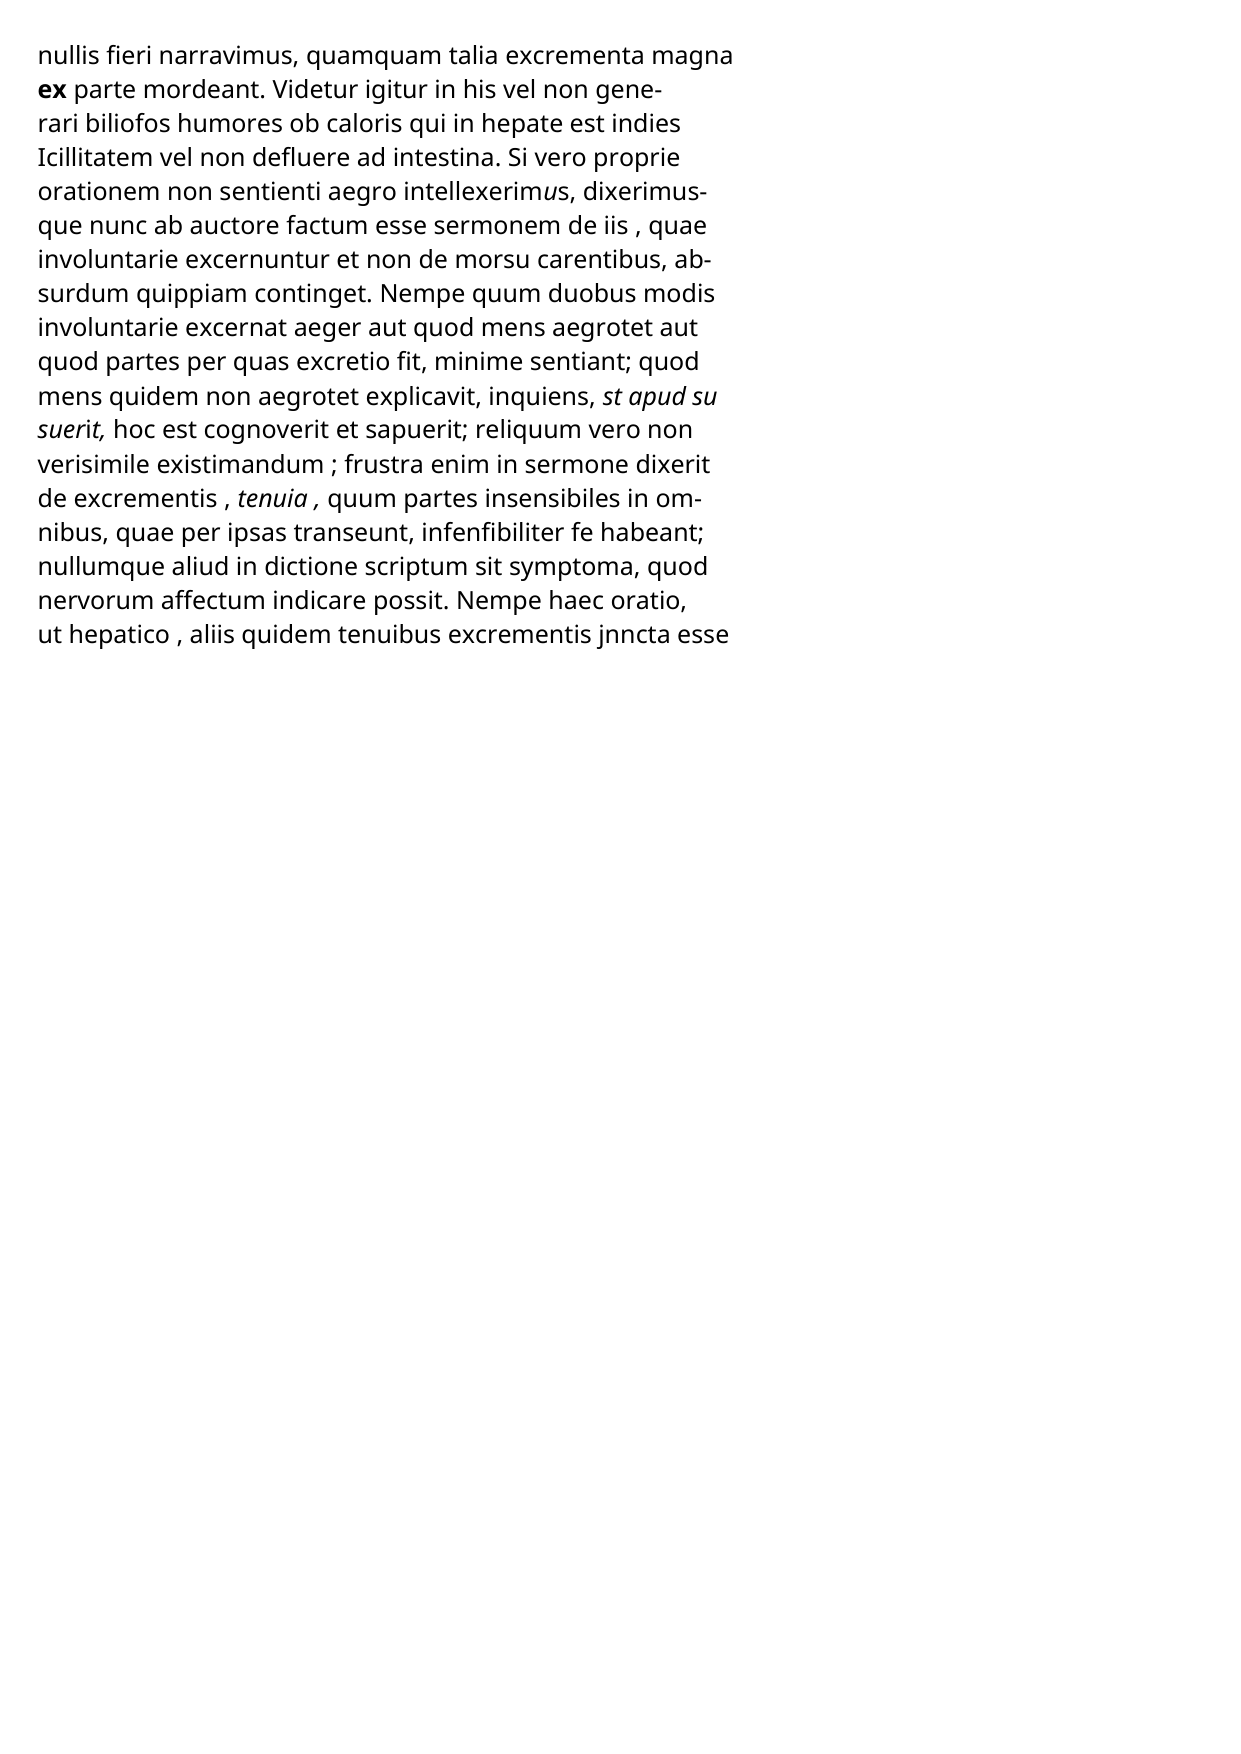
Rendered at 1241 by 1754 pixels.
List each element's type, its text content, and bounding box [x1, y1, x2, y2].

text nullis fieri narravimus, quamquam talia excrementa magna ex parte mordeant. Videtur igitur in his vel non gene- rari biliofos humores ob caloris qui in hepate est indies Icillitatem vel non defluere ad intestina. Si vero proprie orationem non sentienti aegro intellexerimus, dixerimus- que nunc ab auctore factum esse sermonem de iis , quae involuntarie excernuntur et non de morsu carentibus, ab- surdum quippiam continget. Nempe quum duobus modis involuntarie excernat aeger aut quod mens aegrotet aut quod partes per quas excretio fit, minime sentiant; quod mens quidem non aegrotet explicavit, inquiens, st apud su suerit, hoc est cognoverit et sapuerit; reliquum vero non verisimile existimandum ; frustra enim in sermone dixerit de excrementis , tenuia , quum partes insensibiles in om- nibus, quae per ipsas transeunt, infenfibiliter fe habeant; nullumque aliud in dictione scriptum sit symptoma, quod nervorum affectum indicare possit. Nempe haec oratio, ut hepatico , aliis quidem tenuibus excrementis jnncta esse [37, 37, 1203, 651]
